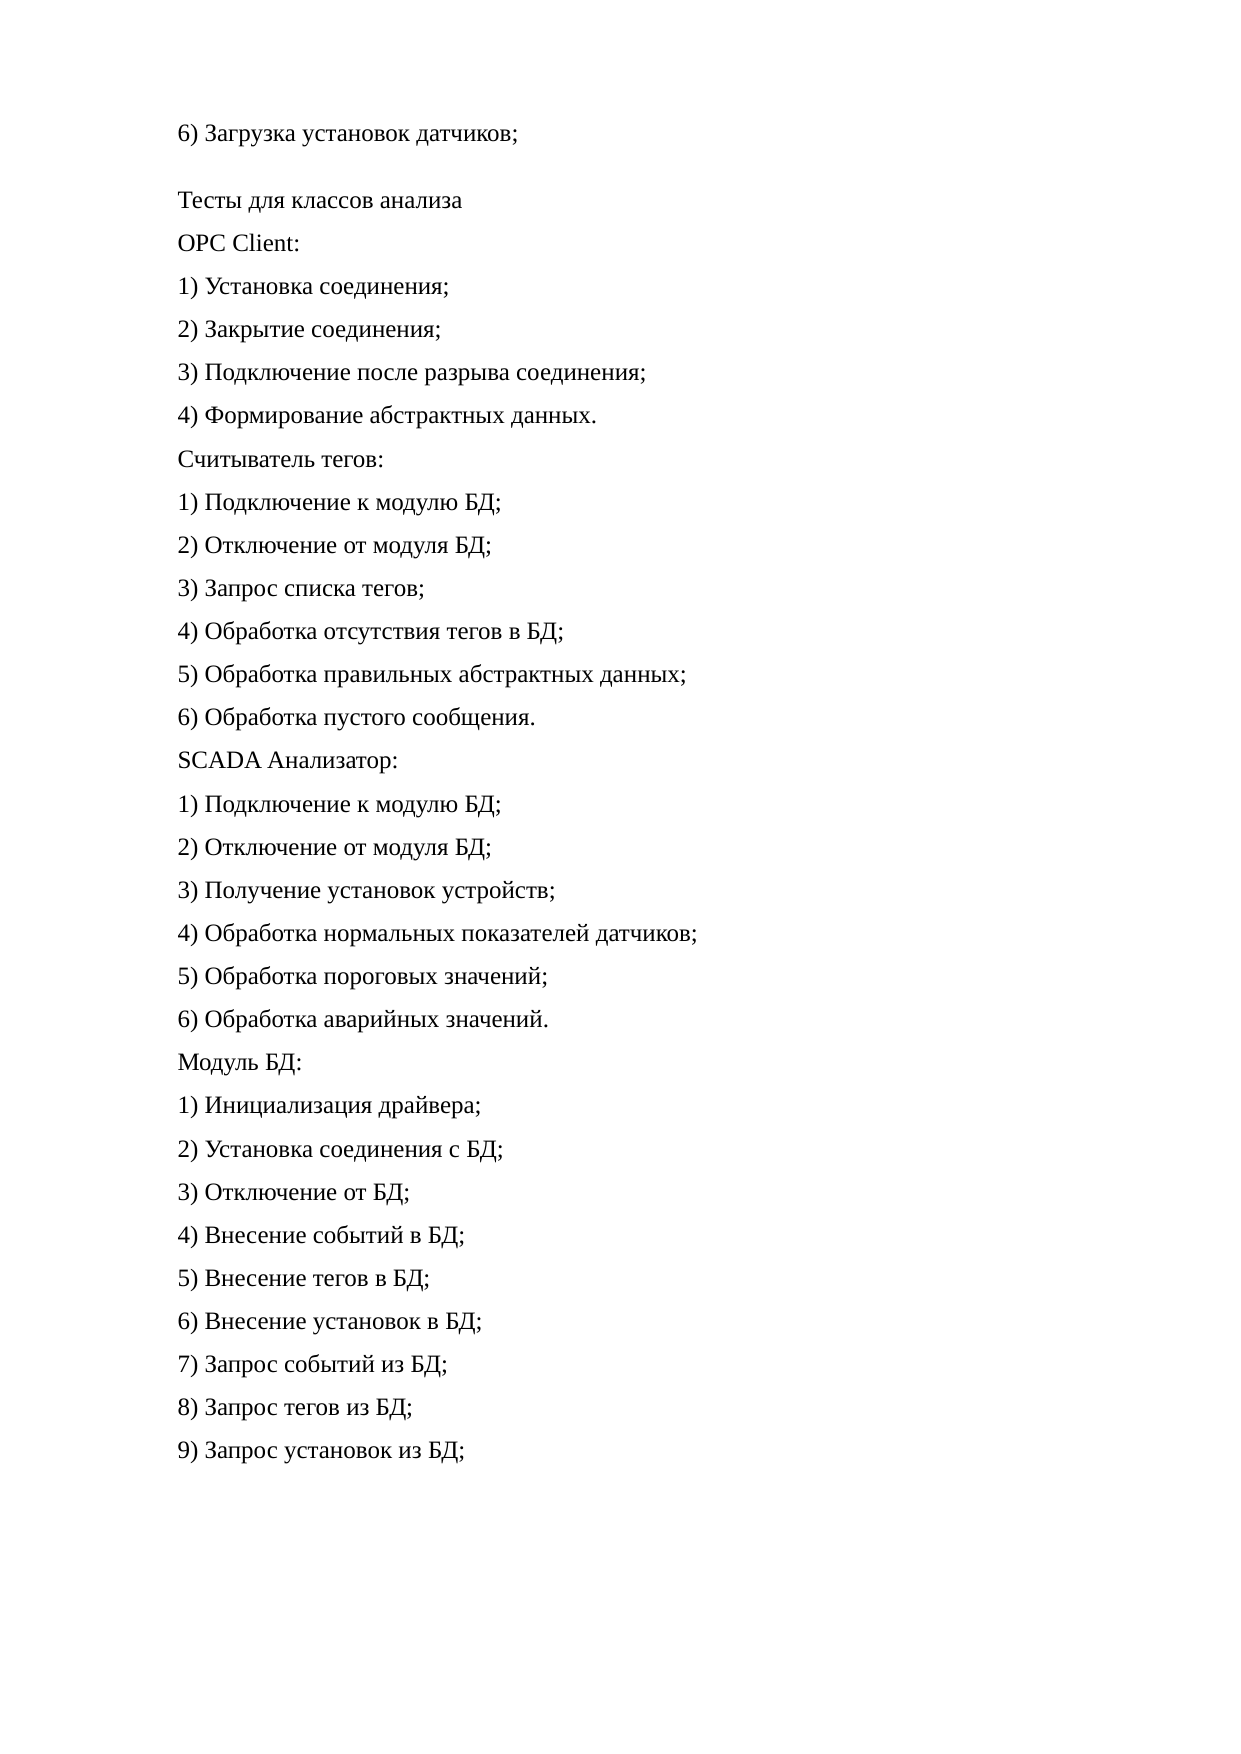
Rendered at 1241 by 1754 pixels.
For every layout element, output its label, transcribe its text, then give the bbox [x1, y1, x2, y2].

text 3) Запрос списка тегов; [118, 573, 1122, 602]
text 6) Обработка аварийных значений. [118, 1004, 1122, 1033]
text 6) Внесение установок в БД; [118, 1306, 1122, 1335]
text 9) Запрос установок из БД; [118, 1436, 1122, 1464]
text 6) Обработка пустого сообщения. [118, 702, 1122, 731]
text 3) Получение установок устройств; [118, 875, 1122, 904]
text 4) Обработка отсутствия тегов в БД; [118, 616, 1122, 645]
text 4) Внесение событий в БД; [118, 1220, 1122, 1249]
text 4) Обработка нормальных показателей датчиков; [118, 918, 1122, 947]
text SCADA Анализатор: [118, 746, 1122, 774]
text Считыватель тегов: [118, 444, 1122, 472]
text 7) Запрос событий из БД; [118, 1349, 1122, 1378]
text OPC Client: [118, 228, 1122, 257]
text 2) Установка соединения с БД; [118, 1134, 1122, 1162]
text 5) Обработка правильных абстрактных данных; [118, 659, 1122, 688]
text 1) Подключение к модулю БД; [118, 789, 1122, 817]
text 6) Загрузка установок датчиков; [118, 118, 1122, 147]
text 4) Формирование абстрактных данных. [118, 401, 1122, 429]
text Модуль БД: [118, 1047, 1122, 1076]
text 2) Отключение от модуля БД; [118, 832, 1122, 861]
text 8) Запрос тегов из БД; [118, 1392, 1122, 1421]
text 1) Подключение к модулю БД; [118, 487, 1122, 516]
text 2) Отключение от модуля БД; [118, 530, 1122, 559]
text 1) Инициализация драйвера; [118, 1091, 1122, 1119]
text 3) Подключение после разрыва соединения; [118, 357, 1122, 386]
text 5) Обработка пороговых значений; [118, 961, 1122, 990]
subtitle Тесты для классов анализа [177, 185, 1122, 214]
text 5) Внесение тегов в БД; [118, 1263, 1122, 1292]
text 3) Отключение от БД; [118, 1177, 1122, 1206]
text 1) Установка соединения; [118, 271, 1122, 300]
text 2) Закрытие соединения; [118, 314, 1122, 343]
